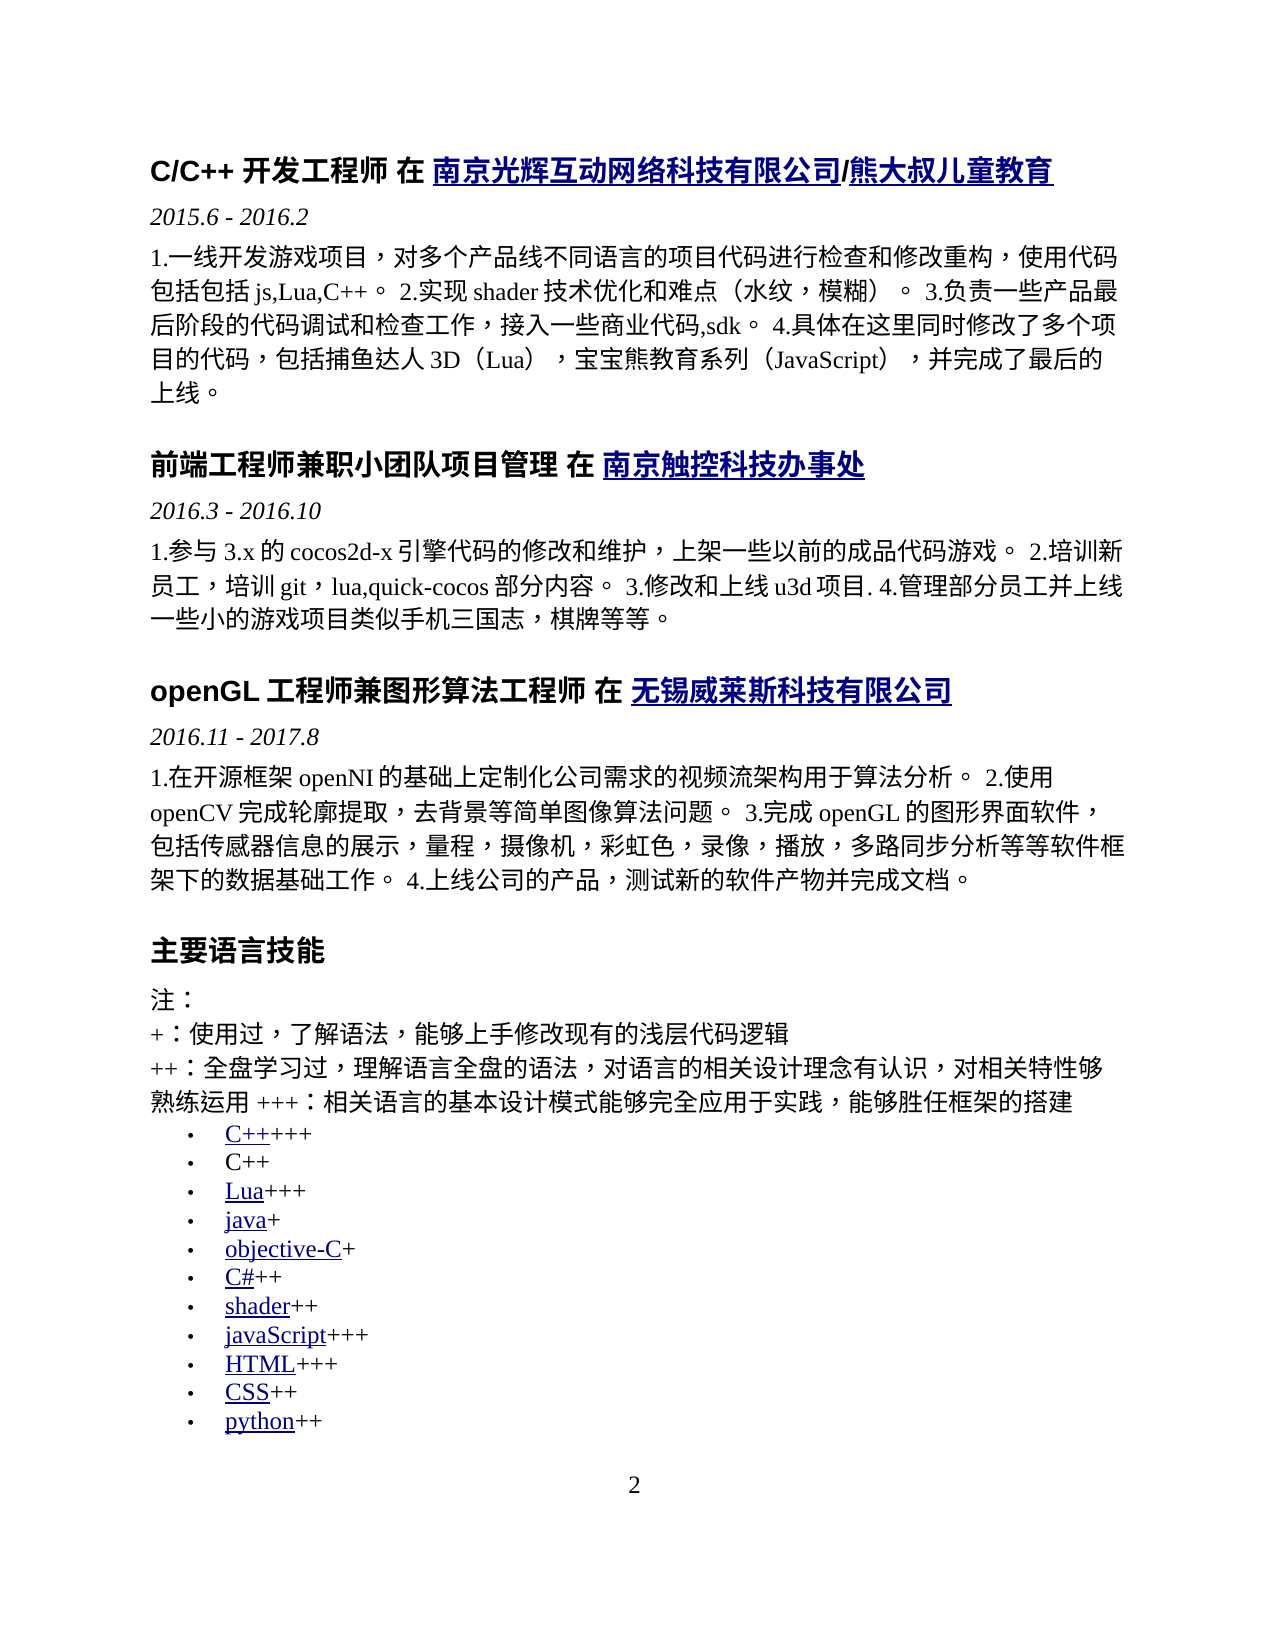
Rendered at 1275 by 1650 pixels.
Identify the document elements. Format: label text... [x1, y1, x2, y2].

list HTML+++ [187, 1349, 1125, 1377]
text 注： +：使用过，了解语法，能够上手修改现有的浅层代码逻辑 ++：全盘学习过，理解语言全盘的语法，对语言的相关设计理念有认识，对相关特性够熟练运用 +++：相关语言的基本设计模式能够完全应用于实践，能够胜任框架的搭建 [150, 982, 1125, 1119]
list C+++++ [187, 1119, 1125, 1147]
text 1.参与3.x的cocos2d-x引擎代码的修改和维护，上架一些以前的成品代码游戏。 2.培训新员工，培训git，lua,quick-cocos部分内容。 3.修改和上线u3d项目. 4.管理部分员工并上线一些小的游戏项目类似手机三国志，棋牌等等。 [150, 534, 1125, 636]
list python++ [187, 1406, 1125, 1435]
list objective-C+ [187, 1234, 1125, 1262]
text 1.一线开发游戏项目，对多个产品线不同语言的项目代码进行检查和修改重构，使用代码包括包括js,Lua,C++。 2.实现shader技术优化和难点（水纹，模糊）。 3.负责一些产品最后阶段的代码调试和检查工作，接入一些商业代码,sdk。 4.具体在这里同时修改了多个项目的代码，包括捕鱼达人3D（Lua），宝宝熊教育系列（JavaScript），并完成了最后的上线。 [150, 240, 1125, 410]
text 2016.3 - 2016.10 [150, 496, 1125, 525]
list C++ [187, 1147, 1125, 1176]
subtitle 主要语言技能 [150, 930, 1125, 970]
list CSS++ [187, 1377, 1125, 1406]
subtitle 前端工程师兼职小团队项目管理 在 南京触控科技办事处 [150, 444, 1125, 484]
text 1.在开源框架openNI的基础上定制化公司需求的视频流架构用于算法分析。 2.使用openCV完成轮廓提取，去背景等简单图像算法问题。 3.完成openGL的图形界面软件，包括传感器信息的展示，量程，摄像机，彩虹色，录像，播放，多路同步分析等等软件框架下的数据基础工作。 4.上线公司的产品，测试新的软件产物并完成文档。 [150, 760, 1125, 896]
text 2015.6 - 2016.2 [150, 202, 1125, 231]
list Lua+++ [187, 1176, 1125, 1205]
list C#++ [187, 1262, 1125, 1291]
text 2016.11 - 2017.8 [150, 722, 1125, 751]
subtitle C/C++ 开发工程师 在 南京光辉互动网络科技有限公司/熊大叔儿童教育 [150, 150, 1125, 190]
list shader++ [187, 1291, 1125, 1320]
list javaScript+++ [187, 1320, 1125, 1349]
list java+ [187, 1205, 1125, 1234]
subtitle openGL工程师兼图形算法工程师 在 无锡威莱斯科技有限公司 [150, 670, 1125, 710]
